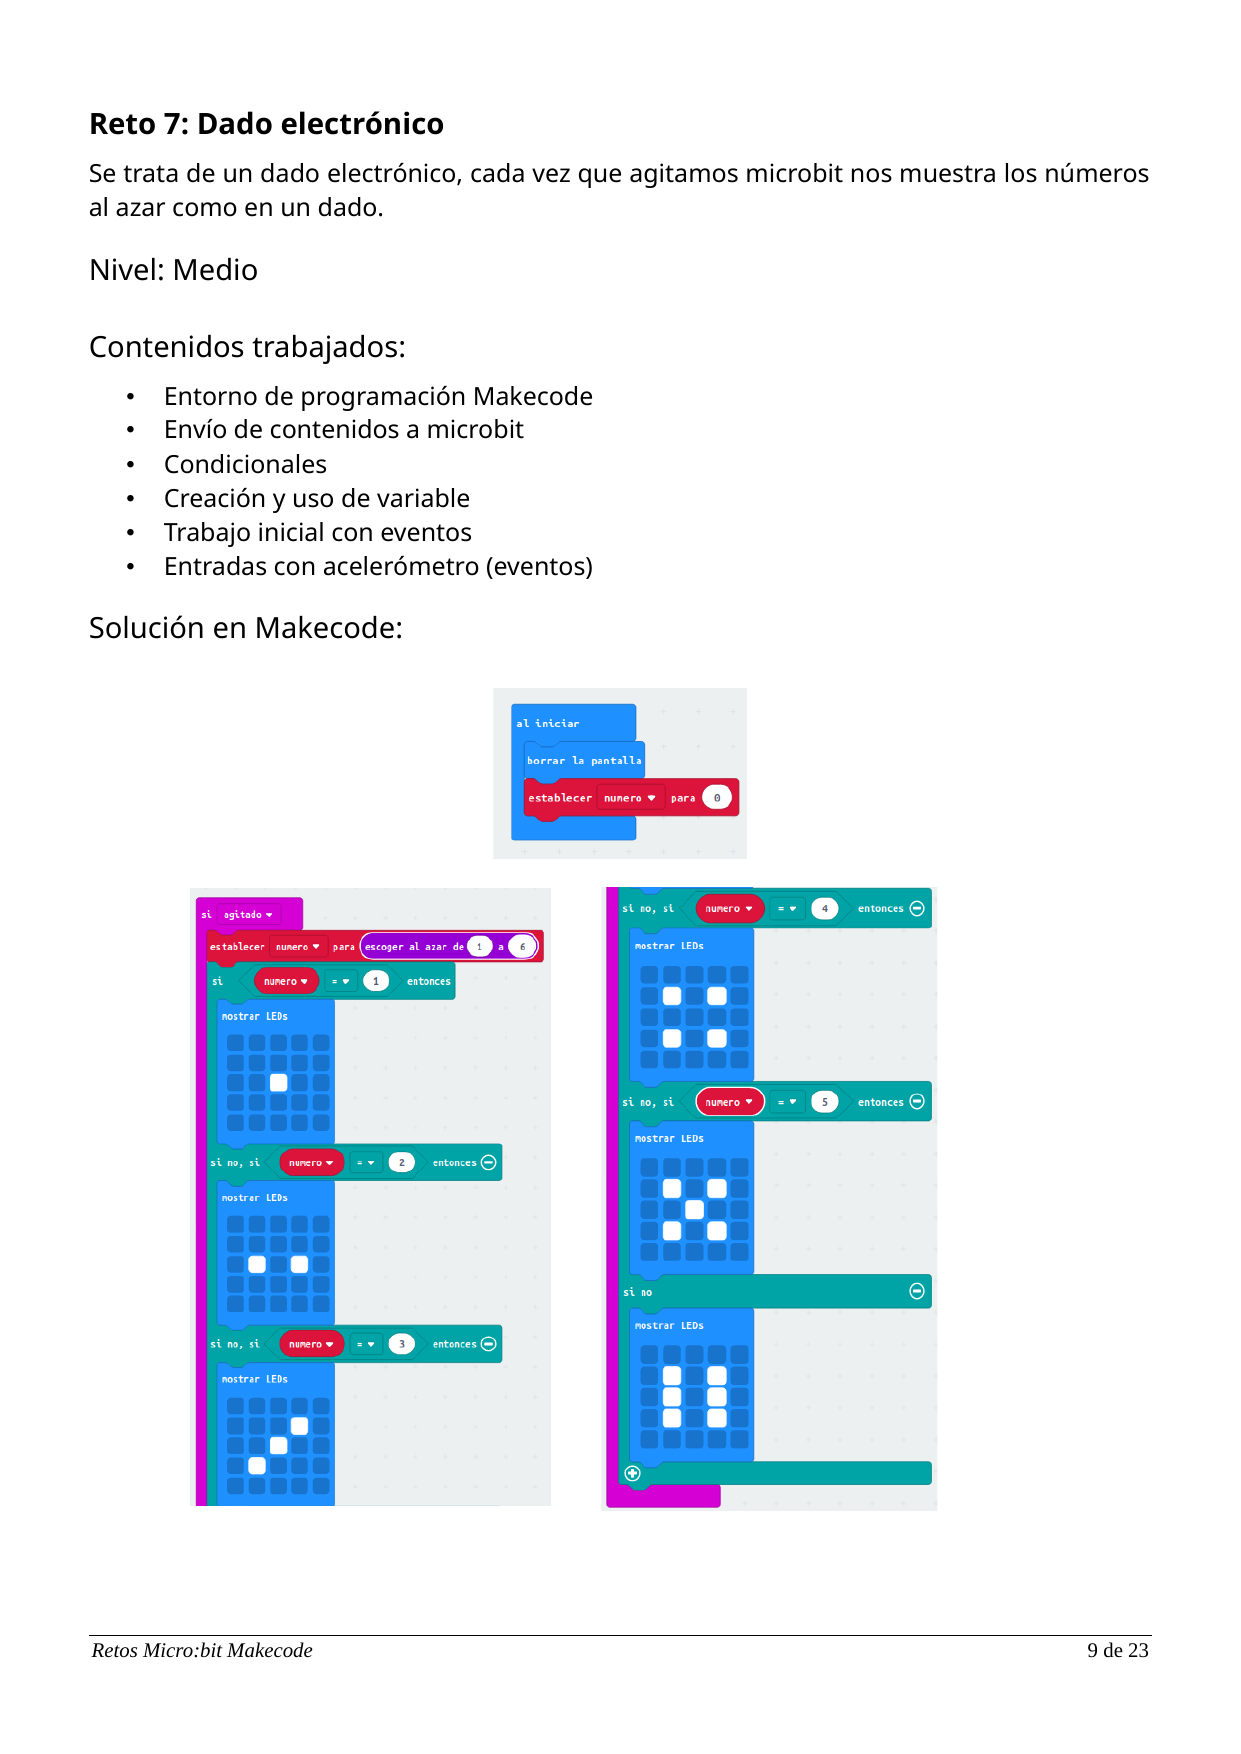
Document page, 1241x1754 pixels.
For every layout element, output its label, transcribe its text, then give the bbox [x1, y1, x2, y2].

subtitle Nivel: Medio [88, 249, 1152, 288]
subtitle Contenidos trabajados: [88, 326, 1152, 366]
list Envío de contenidos a microbit [126, 412, 1152, 446]
subtitle Solución en Makecode: [88, 607, 1152, 647]
list Entorno de programación Makecode [126, 378, 1152, 412]
list Trabajo inicial con eventos [126, 514, 1152, 548]
text Se trata de un dado electrónico, cada vez que agitamos microbit nos muestra los números al azar como en un dado. [88, 156, 1152, 224]
picture [493, 688, 747, 859]
subtitle Reto 7: Dado electrónico [88, 103, 1152, 143]
list Condicionales [126, 446, 1152, 480]
picture [601, 887, 938, 1511]
list Creación y uso de variable [126, 480, 1152, 514]
picture [189, 888, 552, 1506]
list Entradas con acelerómetro (eventos) [126, 548, 1152, 582]
